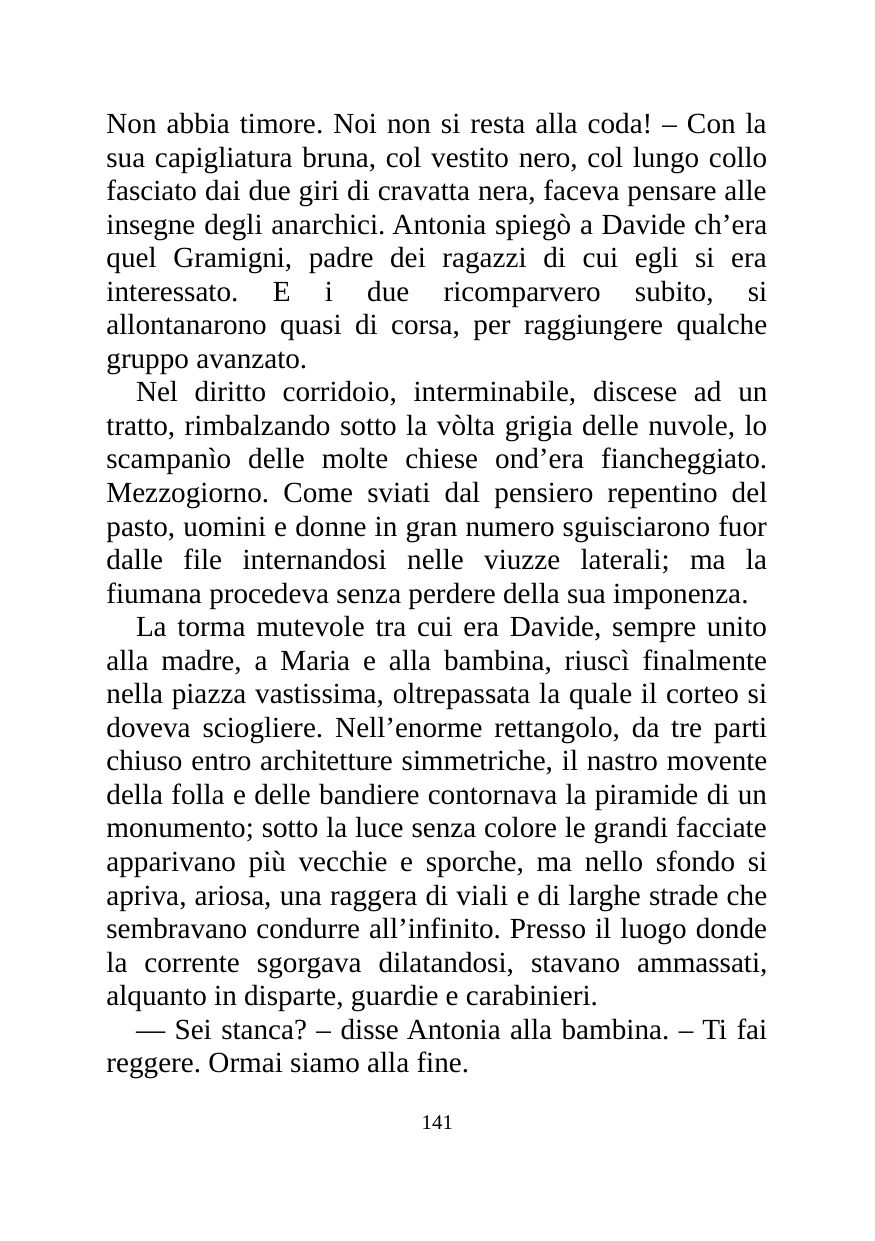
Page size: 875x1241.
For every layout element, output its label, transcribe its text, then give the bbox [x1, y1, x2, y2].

text La torma mutevole tra cui era Davide, sempre unito alla madre, a Maria e alla bambina, riuscì finalmente nella piazza vastissima, oltrepassata la quale il corteo si doveva sciogliere. Nell’enorme rettangolo, da tre parti chiuso entro architetture simmetriche, il nastro movente della folla e delle bandiere contornava la piramide di un monumento; sotto la luce senza colore le grandi facciate apparivano più vecchie e sporche, ma nello sfondo si apriva, ariosa, una raggera di viali e di larghe strade che sembravano condurre all’infinito. Presso il luogo donde la corrente sgorgava dilatandosi, stavano ammassati, alquanto in disparte, guardie e carabinieri. [106, 609, 768, 1012]
text Nel diritto corridoio, interminabile, discese ad un tratto, rimbalzando sotto la vòlta grigia delle nuvole, lo scampanìo delle molte chiese ond’era fiancheggiato. Mezzogiorno. Come sviati dal pensiero repentino del pasto, uomini e donne in gran numero sguisciarono fuor dalle file internandosi nelle viuzze laterali; ma la fiumana procedeva senza perdere della sua imponenza. [106, 374, 768, 609]
text — Sei stanca? – disse Antonia alla bambina. – Ti fai reggere. Ormai siamo alla fine. [106, 1012, 768, 1079]
text Non abbia timore. Noi non si resta alla coda! – Con la sua capigliatura bruna, col vestito nero, col lungo collo fasciato dai due giri di cravatta nera, faceva pensare alle insegne degli anarchici. Antonia spiegò a Davide ch’era quel Gramigni, padre dei ragazzi di cui egli si era interessato. E i due ricomparvero subito, si allontanarono quasi di corsa, per raggiungere qualche gruppo avanzato. [106, 106, 768, 374]
